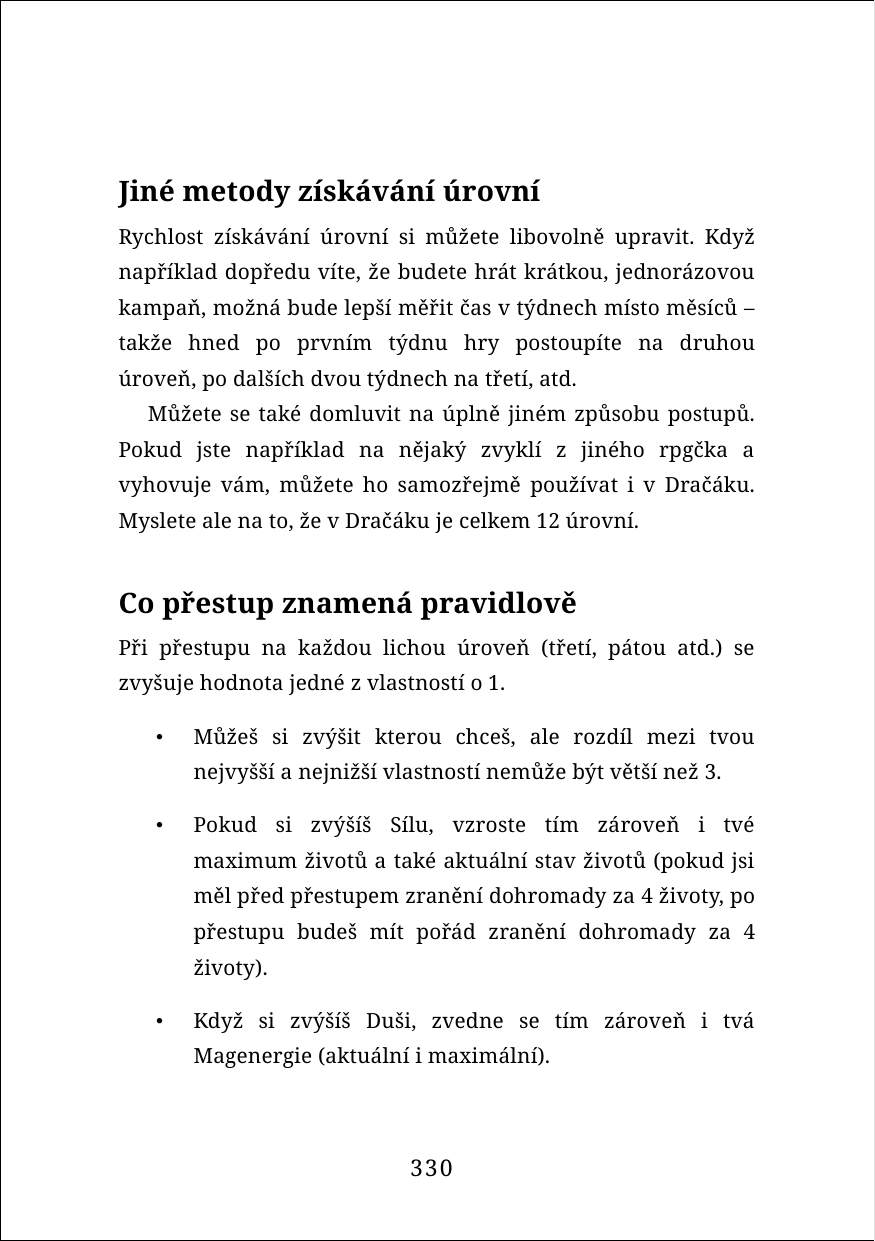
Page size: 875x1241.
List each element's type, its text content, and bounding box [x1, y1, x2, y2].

subtitle Co přestup znamená pravidlově [118, 583, 756, 621]
list Pokud si zvýšíš Sílu, vzroste tím zároveň i tvé maximum životů a také aktuální stav životů (pokud jsi měl před přestupem zranění dohromady za 4 životy, po přestupu budeš mít pořád zranění dohromady za 4 životy). [156, 811, 756, 981]
text Rychlost získávání úrovní si můžete libovolně upravit. Když například dopředu víte, že budete hrát krátkou, jednorázovou kampaň, možná bude lepší měřit čas v týdnech místo měsíců – takže hned po prvním týdnu hry postoupíte na druhou úroveň, po dalších dvou týdnech na třetí, atd. Můžete se také domluvit na úplně jiném způsobu postupů. Pokud jste například na nějaký zvyklí z jiného rpgčka a vyhovuje vám, můžete ho samozřejmě používat i v Dračáku. Myslete ale na to, že v Dračáku je celkem 12 úrovní. [118, 222, 756, 534]
subtitle Jiné metody získávání úrovní [118, 172, 756, 210]
list Když si zvýšíš Duši, zvedne se tím zároveň i tvá Magenergie (aktuální i maximální). [156, 1006, 756, 1070]
list Můžeš si zvýšit kterou chceš, ale rozdíl mezi tvou nejvyšší a nejnižší vlastností nemůže být větší než 3. [156, 722, 756, 786]
text Při přestupu na každou lichou úroveň (třetí, pátou atd.) se zvyšuje hodnota jedné z vlastností o 1. [118, 633, 756, 697]
